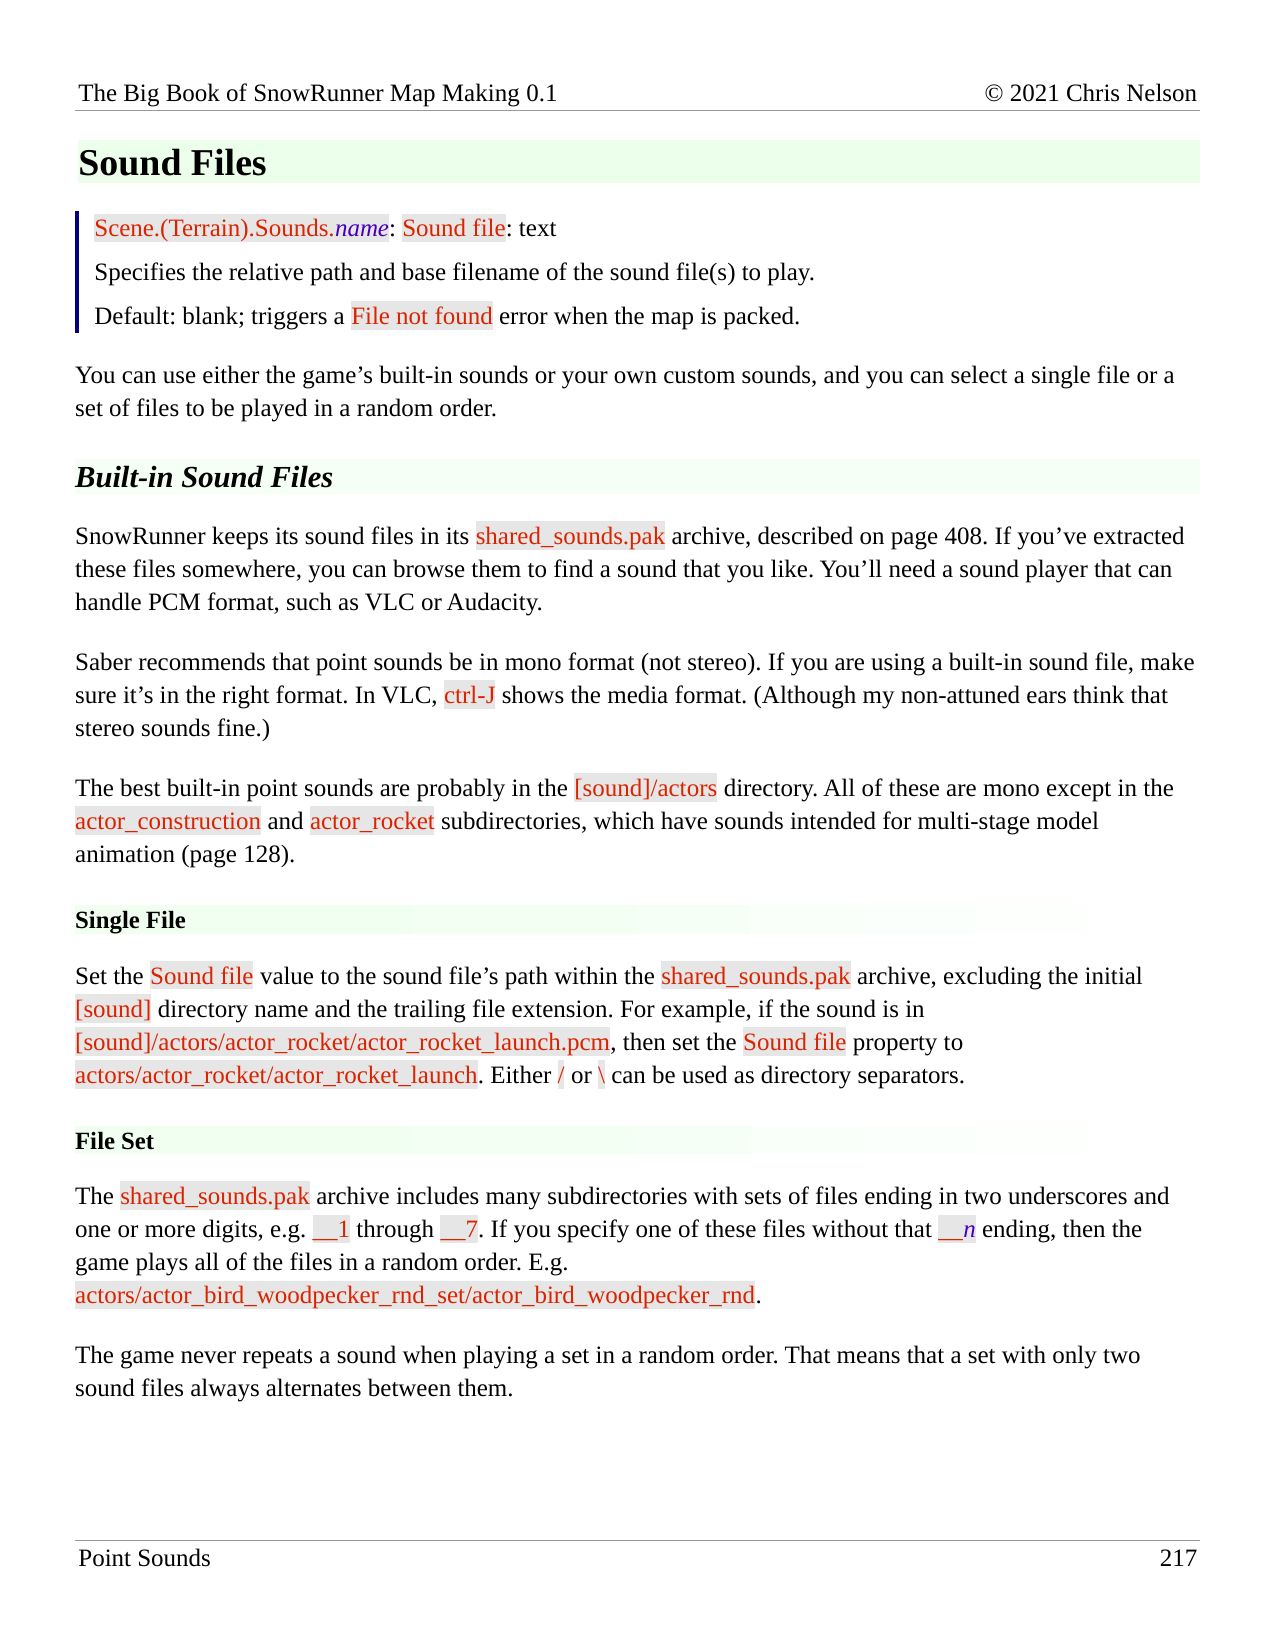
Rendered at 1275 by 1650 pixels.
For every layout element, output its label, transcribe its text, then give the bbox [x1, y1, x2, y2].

subtitle Single File [75, 905, 1200, 934]
text SnowRunner keeps its sound files in its shared_sounds.pak archive, described on page 408. If you’ve extracted these files somewhere, you can browse them to find a sound that you like. You’ll need a sound player that can handle PCM format, such as VLC or Audacity. [75, 521, 1200, 616]
text Saber recommends that point sounds be in mono format (not stereo). If you are using a built-in sound file, make sure it’s in the right format. In VLC, ctrl-J shows the media format. (Although my non-attuned ears think that stereo sounds fine.) [75, 647, 1200, 742]
text The game never repeats a sound when playing a set in a random order. That means that a set with only two sound files always alternates between them. [75, 1341, 1200, 1402]
subtitle Built-in Sound Files [75, 459, 1200, 494]
text The shared_sounds.pak archive includes many subdirectories with sets of files ending in two underscores and one or more digits, e.g. __1 through __7. If you specify one of these files without that __n ending, then the game plays all of the files in a random order. E.g. actors/actor_bird_woodpecker_rnd_set/actor_bird_woodpecker_rnd. [75, 1181, 1200, 1309]
subtitle Sound Files [78, 140, 1200, 183]
text Set the Sound file value to the sound file’s path within the shared_sounds.pak archive, excluding the initial [sound] directory name and the trailing file extension. For example, if the sound is in [sound]/actors/actor_rocket/actor_rocket_launch.pcm, then set the Sound file property to actors/actor_rocket/actor_rocket_launch. Either / or \ can be used as directory separators. [75, 961, 1200, 1089]
text The best built-in point sounds are probably in the [sound]/actors directory. All of these are mono except in the actor_construction and actor_rocket subdirectories, which have sounds intended for multi-stage model animation (page 128). [75, 773, 1200, 868]
text Specifies the relative path and base filename of the sound file(s) to play. [79, 254, 1200, 286]
text Default: blank; triggers a File not found error when the map is packed. [79, 298, 1200, 333]
text You can use either the game’s built-in sounds or your own custom sounds, and you can select a single file or a set of files to be played in a random order. [75, 360, 1200, 422]
text Scene.(Terrain).Sounds.name: Sound file: text [79, 211, 1200, 242]
subtitle File Set [75, 1126, 1200, 1154]
